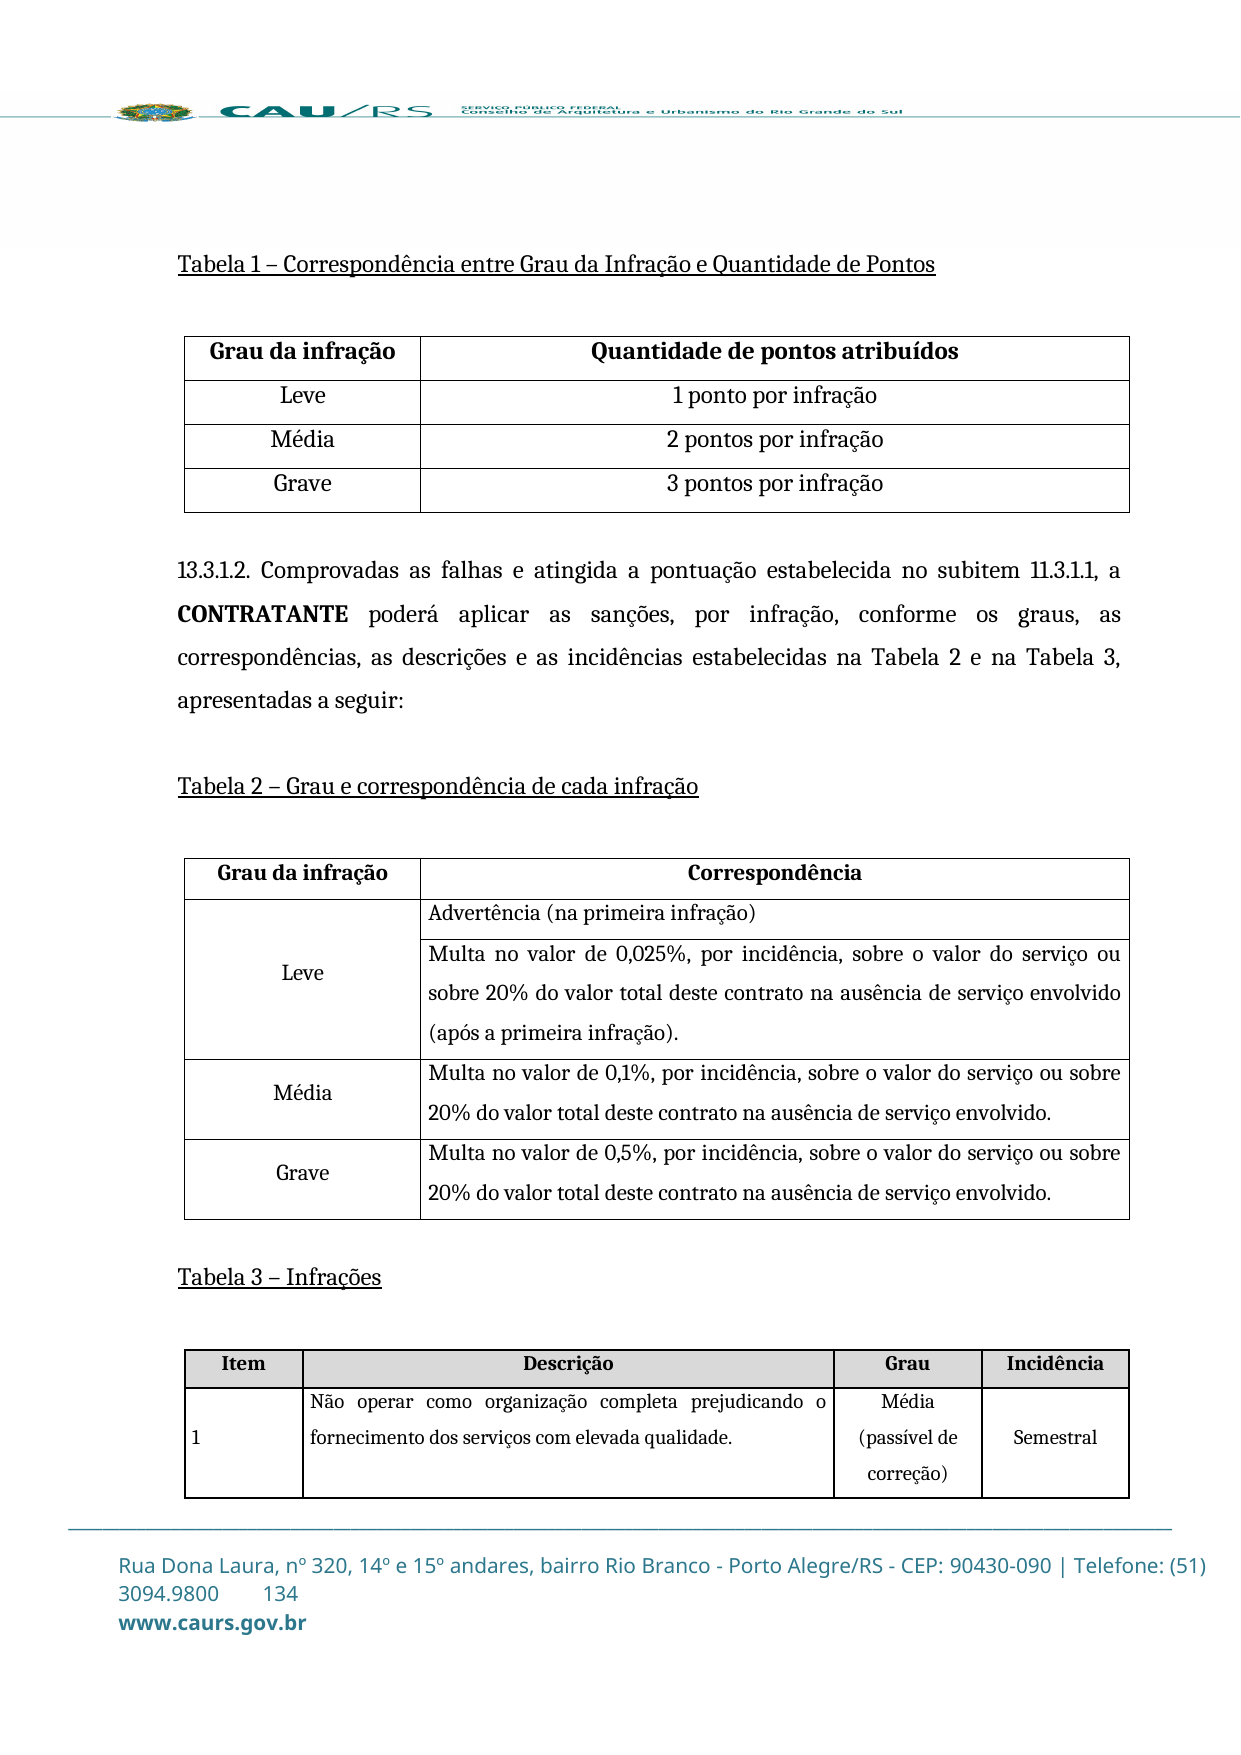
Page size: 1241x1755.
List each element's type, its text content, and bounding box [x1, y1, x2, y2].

table_cell Média [185, 1060, 420, 1139]
table_cell Grave [185, 469, 420, 512]
text Tabela 3 – Infrações [177, 1263, 1122, 1292]
table_header Grau da infração [185, 337, 420, 380]
table_header Grau [835, 1351, 981, 1387]
text 13.3.1.2. Comprovadas as falhas e atingida a pontuação estabelecida no subitem 11.3.1.1, a CONTRATANTE poderá aplicar as sanções, por infração, conforme os graus, as correspondências, as descrições e as incidências estabelecidas na Tabela 2 e na Tabela 3, apresentadas a seguir: [177, 556, 1122, 714]
table_header Grau da infração [185, 859, 420, 899]
table_cell Grave [185, 1140, 420, 1219]
table_cell Média (passível de correção) [835, 1389, 981, 1497]
table_cell Multa no valor de 0,025%, por incidência, sobre o valor do serviço ou sobre 20% do valor total deste contrato na ausência de serviço envolvido (após a primeira infração). [421, 940, 1129, 1059]
table_cell 1 ponto por infração [421, 381, 1129, 424]
table_cell Advertência (na primeira infração) [421, 900, 1129, 939]
text Tabela 1 – Correspondência entre Grau da Infração e Quantidade de Pontos [177, 250, 1122, 278]
table_cell 2 pontos por infração [421, 425, 1129, 468]
table_cell Média [185, 425, 420, 468]
table_header Item [186, 1351, 302, 1387]
table_cell 3 pontos por infração [421, 469, 1129, 512]
table_cell Leve [185, 381, 420, 424]
table_header Quantidade de pontos atribuídos [421, 337, 1129, 380]
table_cell 1 [186, 1389, 302, 1497]
table_cell Leve [185, 900, 420, 1059]
table_header Correspondência [421, 859, 1129, 899]
table_cell Multa no valor de 0,5%, por incidência, sobre o valor do serviço ou sobre 20% do valor total deste contrato na ausência de serviço envolvido. [421, 1140, 1129, 1219]
text Tabela 2 – Grau e correspondência de cada infração [177, 772, 1122, 801]
table_cell Não operar como organização completa prejudicando o fornecimento dos serviços com elevada qualidade. [304, 1389, 833, 1497]
table_cell Multa no valor de 0,1%, por incidência, sobre o valor do serviço ou sobre 20% do valor total deste contrato na ausência de serviço envolvido. [421, 1060, 1129, 1139]
table_cell Semestral [983, 1389, 1128, 1497]
table_header Incidência [983, 1351, 1128, 1387]
table_header Descrição [304, 1351, 833, 1387]
